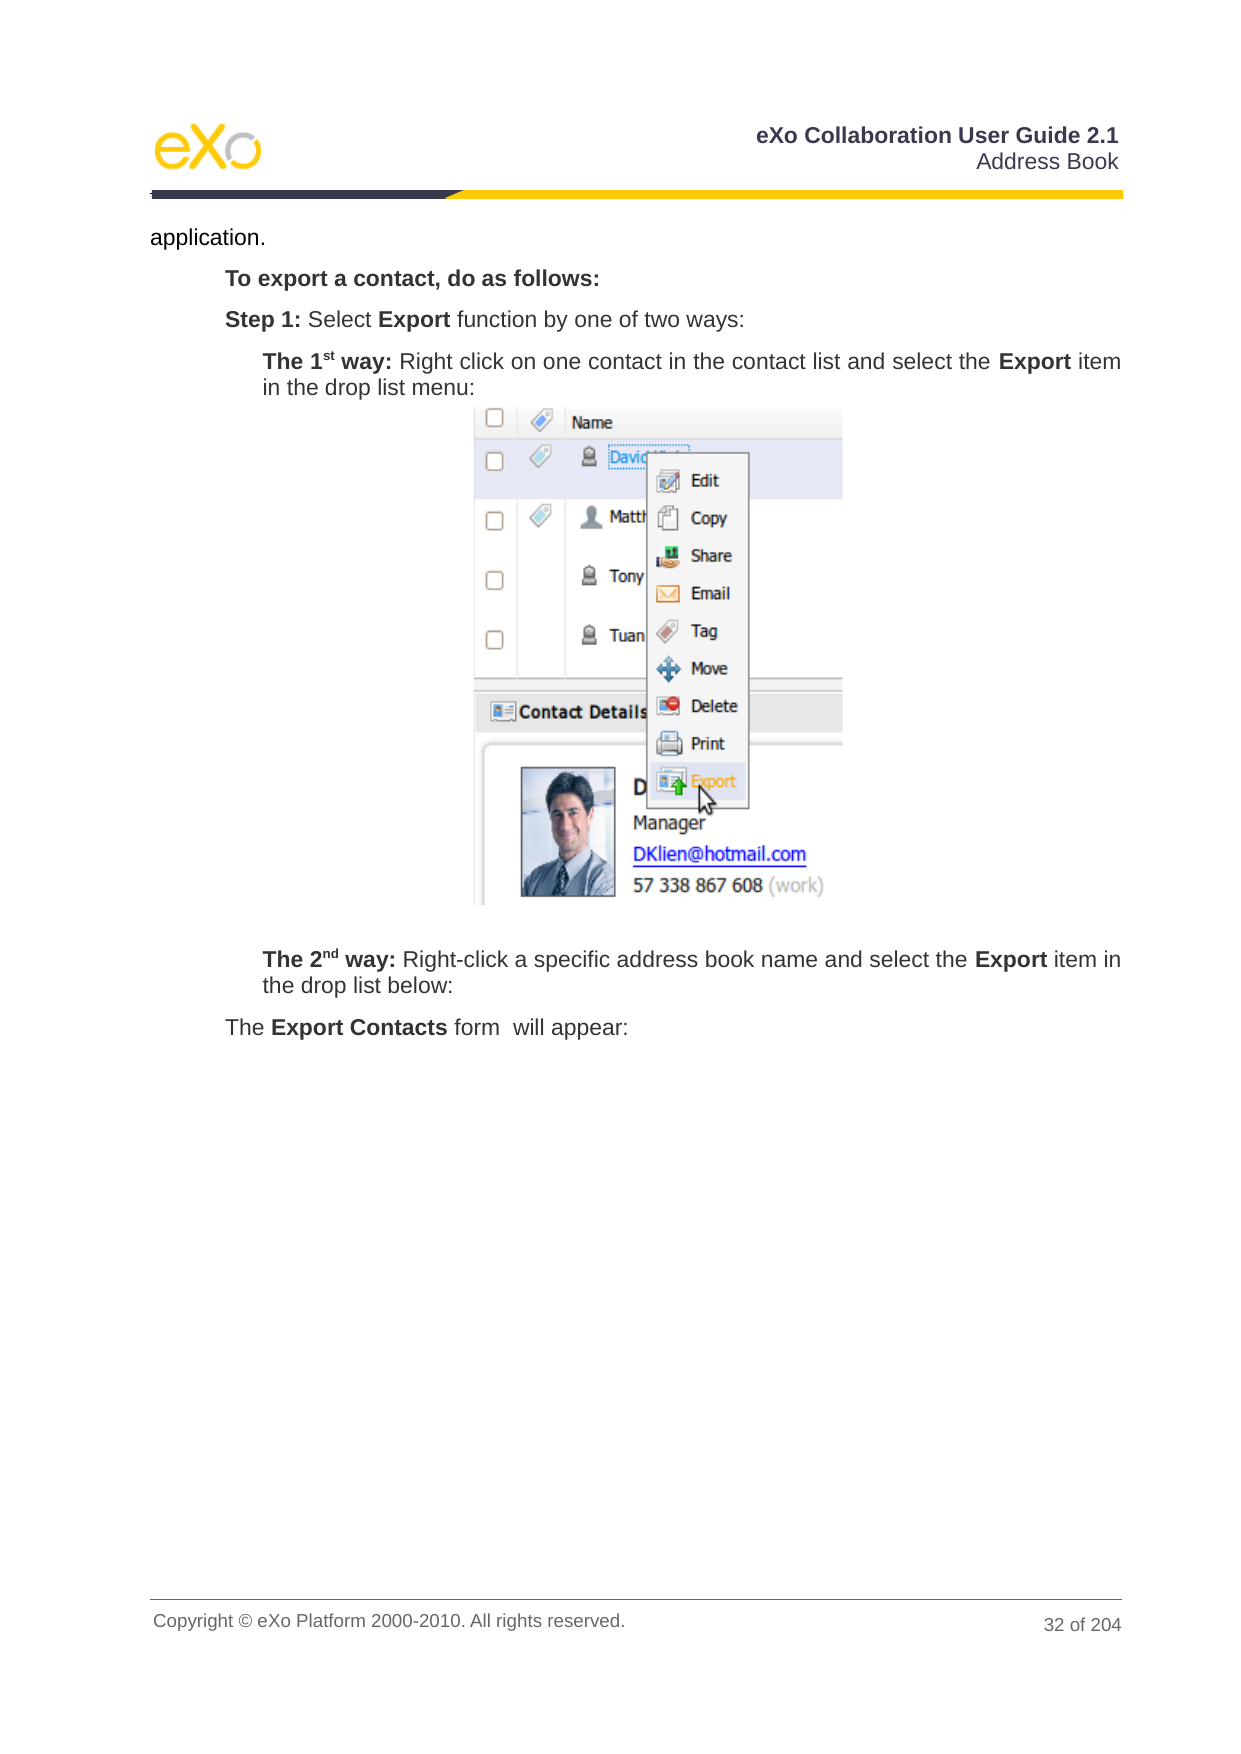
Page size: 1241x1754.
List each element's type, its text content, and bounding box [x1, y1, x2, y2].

text application. [150, 223, 1122, 250]
picture [151, 190, 1124, 199]
picture [155, 123, 262, 170]
list Step 1: Select Export function by one of two ways: [187, 306, 1122, 333]
list The 1st way: Right click on one contact in the contact list and select the Export item in the drop list menu: [225, 348, 1122, 400]
list The Export Contacts form will appear: [187, 1014, 1122, 1040]
list The 2nd way: Right-click a specific address book name and select the Export item in the drop list below: [225, 946, 1122, 999]
list To export a contact, do as follows: [187, 265, 1122, 291]
picture [473, 407, 843, 905]
